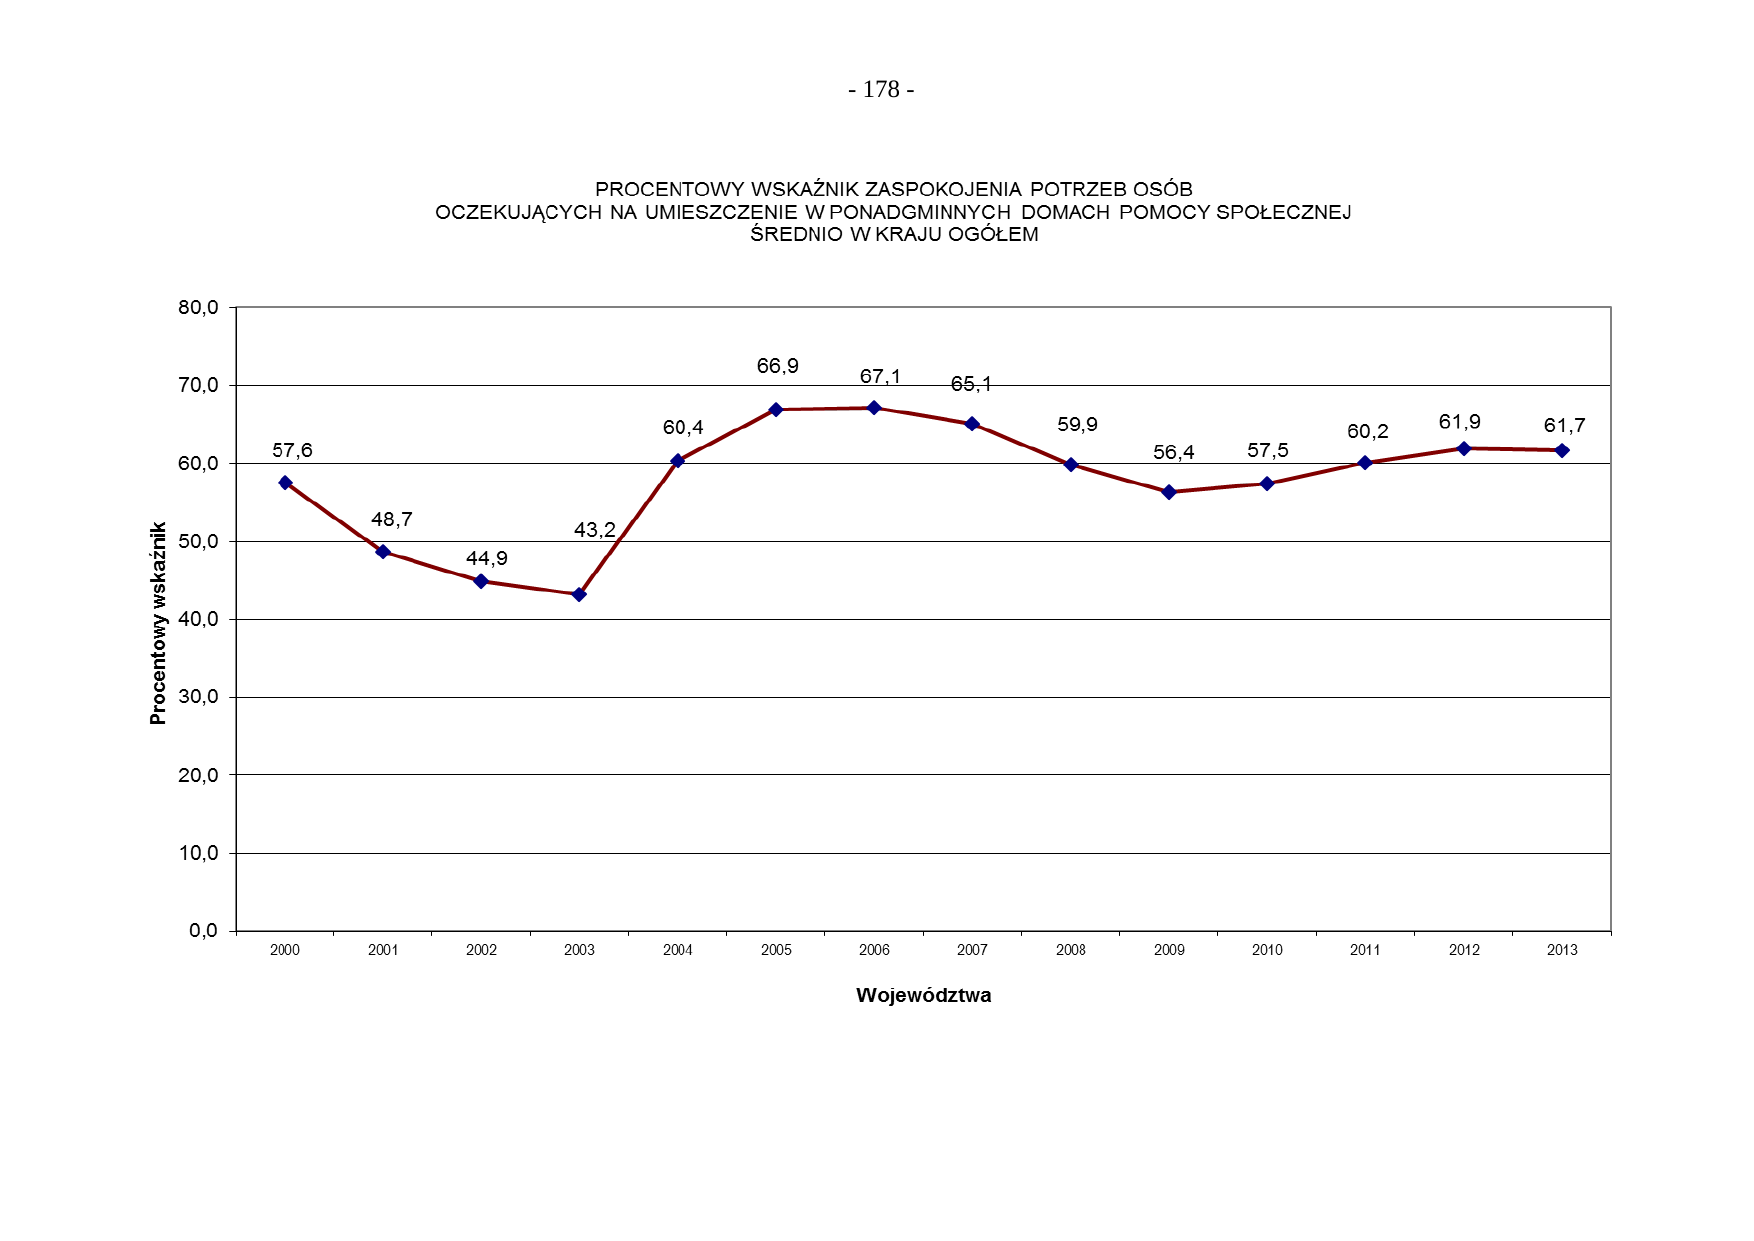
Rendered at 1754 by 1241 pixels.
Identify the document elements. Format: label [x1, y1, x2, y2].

picture [147, 176, 1615, 1007]
